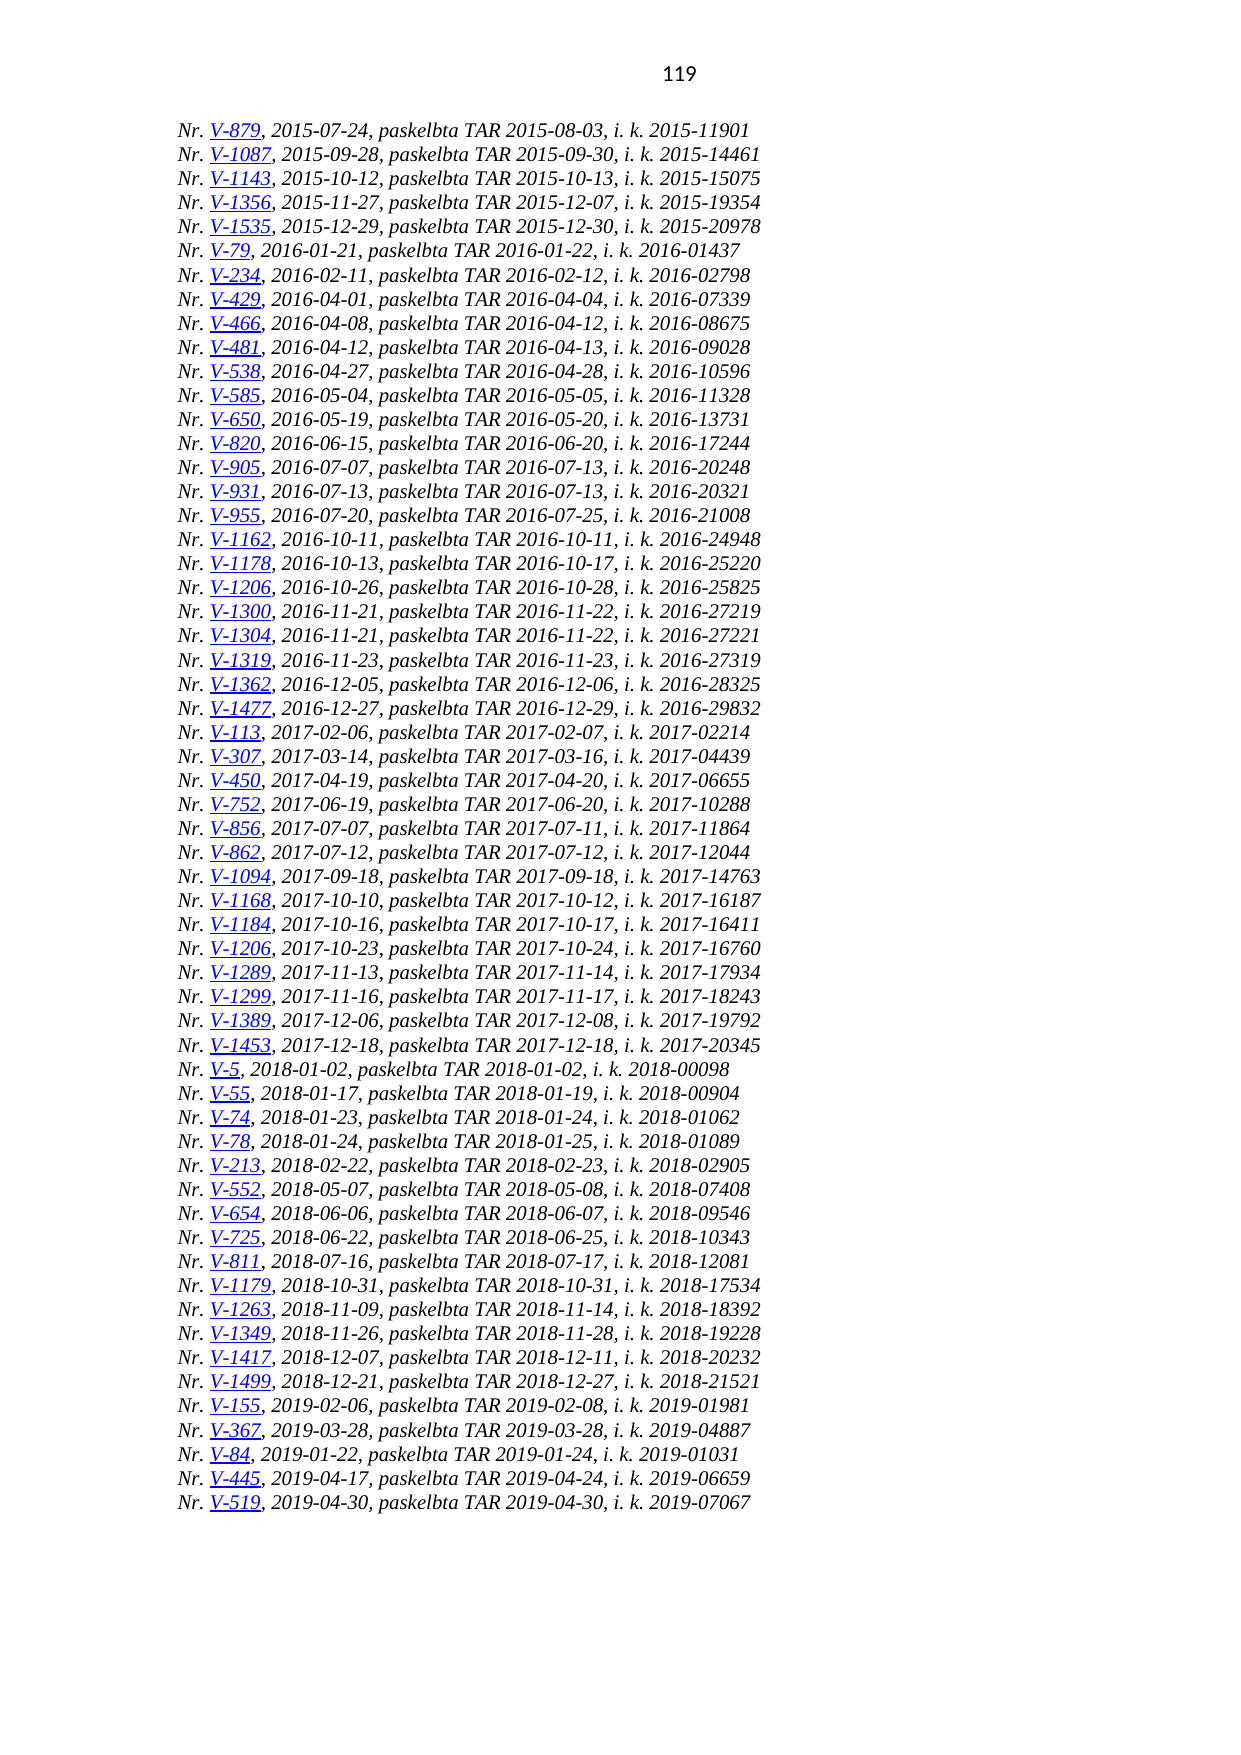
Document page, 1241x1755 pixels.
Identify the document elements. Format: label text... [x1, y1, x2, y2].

text Nr. V-1499, 2018-12-21, paskelbta TAR 2018-12-27, i. k. 2018-21521 [177, 1369, 1181, 1393]
text Nr. V-905, 2016-07-07, paskelbta TAR 2016-07-13, i. k. 2016-20248 [177, 455, 1181, 479]
text Nr. V-538, 2016-04-27, paskelbta TAR 2016-04-28, i. k. 2016-10596 [177, 359, 1181, 383]
text Nr. V-450, 2017-04-19, paskelbta TAR 2017-04-20, i. k. 2017-06655 [177, 768, 1181, 792]
text Nr. V-879, 2015-07-24, paskelbta TAR 2015-08-03, i. k. 2015-11901 [177, 118, 1181, 142]
text Nr. V-585, 2016-05-04, paskelbta TAR 2016-05-05, i. k. 2016-11328 [177, 383, 1181, 407]
text Nr. V-113, 2017-02-06, paskelbta TAR 2017-02-07, i. k. 2017-02214 [177, 720, 1181, 744]
text Nr. V-1184, 2017-10-16, paskelbta TAR 2017-10-17, i. k. 2017-16411 [177, 912, 1181, 936]
text Nr. V-79, 2016-01-21, paskelbta TAR 2016-01-22, i. k. 2016-01437 [177, 238, 1181, 262]
text Nr. V-1168, 2017-10-10, paskelbta TAR 2017-10-12, i. k. 2017-16187 [177, 888, 1181, 912]
text Nr. V-862, 2017-07-12, paskelbta TAR 2017-07-12, i. k. 2017-12044 [177, 840, 1181, 864]
text Nr. V-1304, 2016-11-21, paskelbta TAR 2016-11-22, i. k. 2016-27221 [177, 623, 1181, 647]
text Nr. V-1289, 2017-11-13, paskelbta TAR 2017-11-14, i. k. 2017-17934 [177, 960, 1181, 984]
text Nr. V-429, 2016-04-01, paskelbta TAR 2016-04-04, i. k. 2016-07339 [177, 287, 1181, 311]
text Nr. V-1206, 2016-10-26, paskelbta TAR 2016-10-28, i. k. 2016-25825 [177, 575, 1181, 599]
text Nr. V-213, 2018-02-22, paskelbta TAR 2018-02-23, i. k. 2018-02905 [177, 1153, 1181, 1177]
text Nr. V-725, 2018-06-22, paskelbta TAR 2018-06-25, i. k. 2018-10343 [177, 1225, 1181, 1249]
text Nr. V-1389, 2017-12-06, paskelbta TAR 2017-12-08, i. k. 2017-19792 [177, 1008, 1181, 1032]
text Nr. V-1477, 2016-12-27, paskelbta TAR 2016-12-29, i. k. 2016-29832 [177, 696, 1181, 720]
text Nr. V-1319, 2016-11-23, paskelbta TAR 2016-11-23, i. k. 2016-27319 [177, 647, 1181, 672]
text Nr. V-1349, 2018-11-26, paskelbta TAR 2018-11-28, i. k. 2018-19228 [177, 1321, 1181, 1345]
text Nr. V-1162, 2016-10-11, paskelbta TAR 2016-10-11, i. k. 2016-24948 [177, 527, 1181, 551]
text Nr. V-78, 2018-01-24, paskelbta TAR 2018-01-25, i. k. 2018-01089 [177, 1129, 1181, 1153]
text Nr. V-155, 2019-02-06, paskelbta TAR 2019-02-08, i. k. 2019-01981 [177, 1393, 1181, 1417]
text Nr. V-552, 2018-05-07, paskelbta TAR 2018-05-08, i. k. 2018-07408 [177, 1177, 1181, 1201]
text Nr. V-1535, 2015-12-29, paskelbta TAR 2015-12-30, i. k. 2015-20978 [177, 214, 1181, 238]
text Nr. V-1143, 2015-10-12, paskelbta TAR 2015-10-13, i. k. 2015-15075 [177, 166, 1181, 190]
text Nr. V-1417, 2018-12-07, paskelbta TAR 2018-12-11, i. k. 2018-20232 [177, 1345, 1181, 1369]
text Nr. V-931, 2016-07-13, paskelbta TAR 2016-07-13, i. k. 2016-20321 [177, 479, 1181, 503]
text Nr. V-307, 2017-03-14, paskelbta TAR 2017-03-16, i. k. 2017-04439 [177, 744, 1181, 768]
text Nr. V-1356, 2015-11-27, paskelbta TAR 2015-12-07, i. k. 2015-19354 [177, 190, 1181, 214]
text Nr. V-1362, 2016-12-05, paskelbta TAR 2016-12-06, i. k. 2016-28325 [177, 672, 1181, 696]
text Nr. V-466, 2016-04-08, paskelbta TAR 2016-04-12, i. k. 2016-08675 [177, 311, 1181, 335]
text Nr. V-84, 2019-01-22, paskelbta TAR 2019-01-24, i. k. 2019-01031 [177, 1442, 1181, 1466]
text Nr. V-55, 2018-01-17, paskelbta TAR 2018-01-19, i. k. 2018-00904 [177, 1081, 1181, 1105]
text Nr. V-445, 2019-04-17, paskelbta TAR 2019-04-24, i. k. 2019-06659 [177, 1466, 1181, 1490]
text Nr. V-1453, 2017-12-18, paskelbta TAR 2017-12-18, i. k. 2017-20345 [177, 1032, 1181, 1057]
text Nr. V-1263, 2018-11-09, paskelbta TAR 2018-11-14, i. k. 2018-18392 [177, 1297, 1181, 1321]
text Nr. V-820, 2016-06-15, paskelbta TAR 2016-06-20, i. k. 2016-17244 [177, 431, 1181, 455]
text Nr. V-234, 2016-02-11, paskelbta TAR 2016-02-12, i. k. 2016-02798 [177, 262, 1181, 287]
text Nr. V-519, 2019-04-30, paskelbta TAR 2019-04-30, i. k. 2019-07067 [177, 1490, 1181, 1514]
text Nr. V-5, 2018-01-02, paskelbta TAR 2018-01-02, i. k. 2018-00098 [177, 1057, 1181, 1081]
text Nr. V-654, 2018-06-06, paskelbta TAR 2018-06-07, i. k. 2018-09546 [177, 1201, 1181, 1225]
text Nr. V-856, 2017-07-07, paskelbta TAR 2017-07-11, i. k. 2017-11864 [177, 816, 1181, 840]
text Nr. V-1087, 2015-09-28, paskelbta TAR 2015-09-30, i. k. 2015-14461 [177, 142, 1181, 166]
text Nr. V-752, 2017-06-19, paskelbta TAR 2017-06-20, i. k. 2017-10288 [177, 792, 1181, 816]
text Nr. V-1178, 2016-10-13, paskelbta TAR 2016-10-17, i. k. 2016-25220 [177, 551, 1181, 575]
text Nr. V-1094, 2017-09-18, paskelbta TAR 2017-09-18, i. k. 2017-14763 [177, 864, 1181, 888]
text Nr. V-1206, 2017-10-23, paskelbta TAR 2017-10-24, i. k. 2017-16760 [177, 936, 1181, 960]
text Nr. V-481, 2016-04-12, paskelbta TAR 2016-04-13, i. k. 2016-09028 [177, 335, 1181, 359]
text Nr. V-650, 2016-05-19, paskelbta TAR 2016-05-20, i. k. 2016-13731 [177, 407, 1181, 431]
text Nr. V-1300, 2016-11-21, paskelbta TAR 2016-11-22, i. k. 2016-27219 [177, 599, 1181, 623]
text Nr. V-811, 2018-07-16, paskelbta TAR 2018-07-17, i. k. 2018-12081 [177, 1249, 1181, 1273]
text Nr. V-367, 2019-03-28, paskelbta TAR 2019-03-28, i. k. 2019-04887 [177, 1417, 1181, 1442]
text Nr. V-955, 2016-07-20, paskelbta TAR 2016-07-25, i. k. 2016-21008 [177, 503, 1181, 527]
text Nr. V-1179, 2018-10-31, paskelbta TAR 2018-10-31, i. k. 2018-17534 [177, 1273, 1181, 1297]
text Nr. V-74, 2018-01-23, paskelbta TAR 2018-01-24, i. k. 2018-01062 [177, 1105, 1181, 1129]
text Nr. V-1299, 2017-11-16, paskelbta TAR 2017-11-17, i. k. 2017-18243 [177, 984, 1181, 1008]
